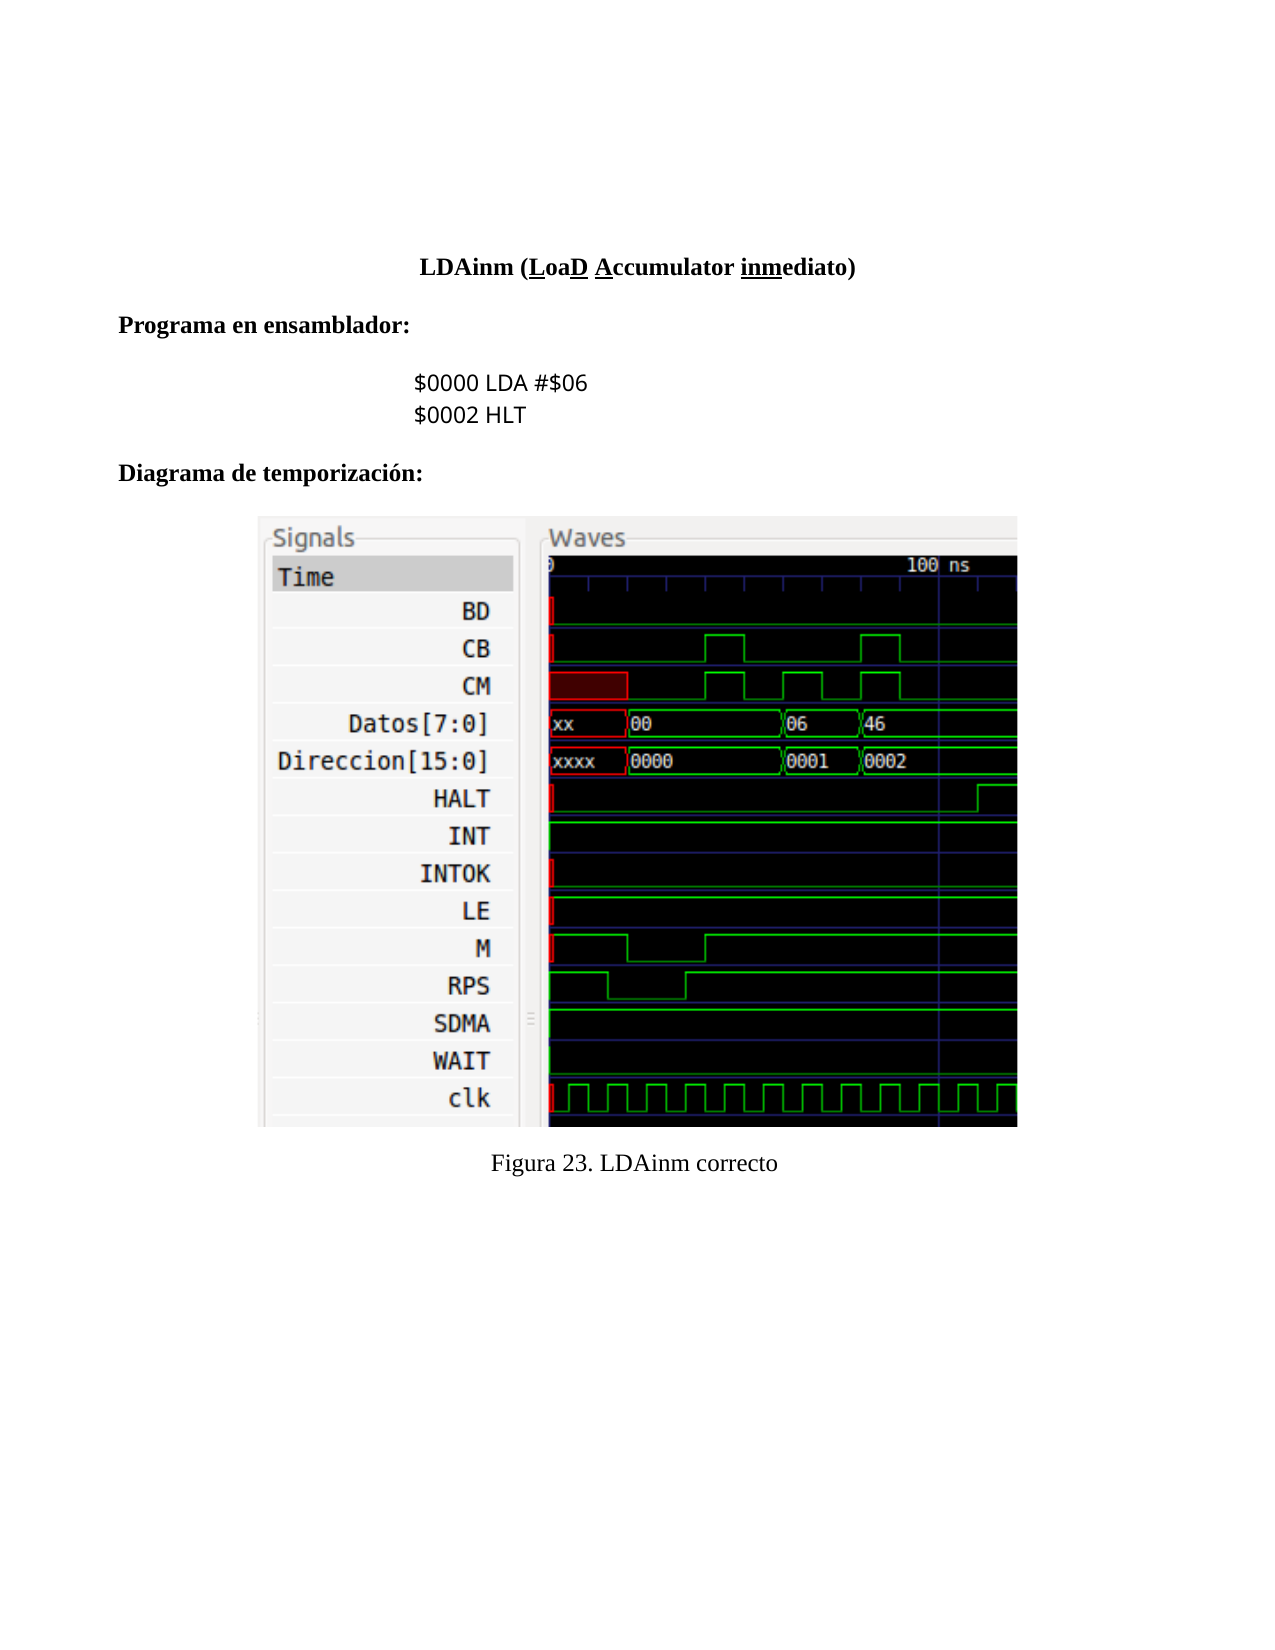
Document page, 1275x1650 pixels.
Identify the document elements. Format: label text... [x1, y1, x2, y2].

text Programa en ensamblador: [118, 310, 1157, 338]
text $0002 HLT [118, 398, 1157, 430]
text Diagrama de temporización: [118, 458, 1157, 487]
text $0000 LDA #$06 [118, 367, 1157, 398]
text Figura 23. LDAinm correcto [118, 1148, 1157, 1177]
text LDAinm (LoaD Accumulator inmediato) [118, 252, 1157, 281]
picture [257, 516, 1018, 1127]
